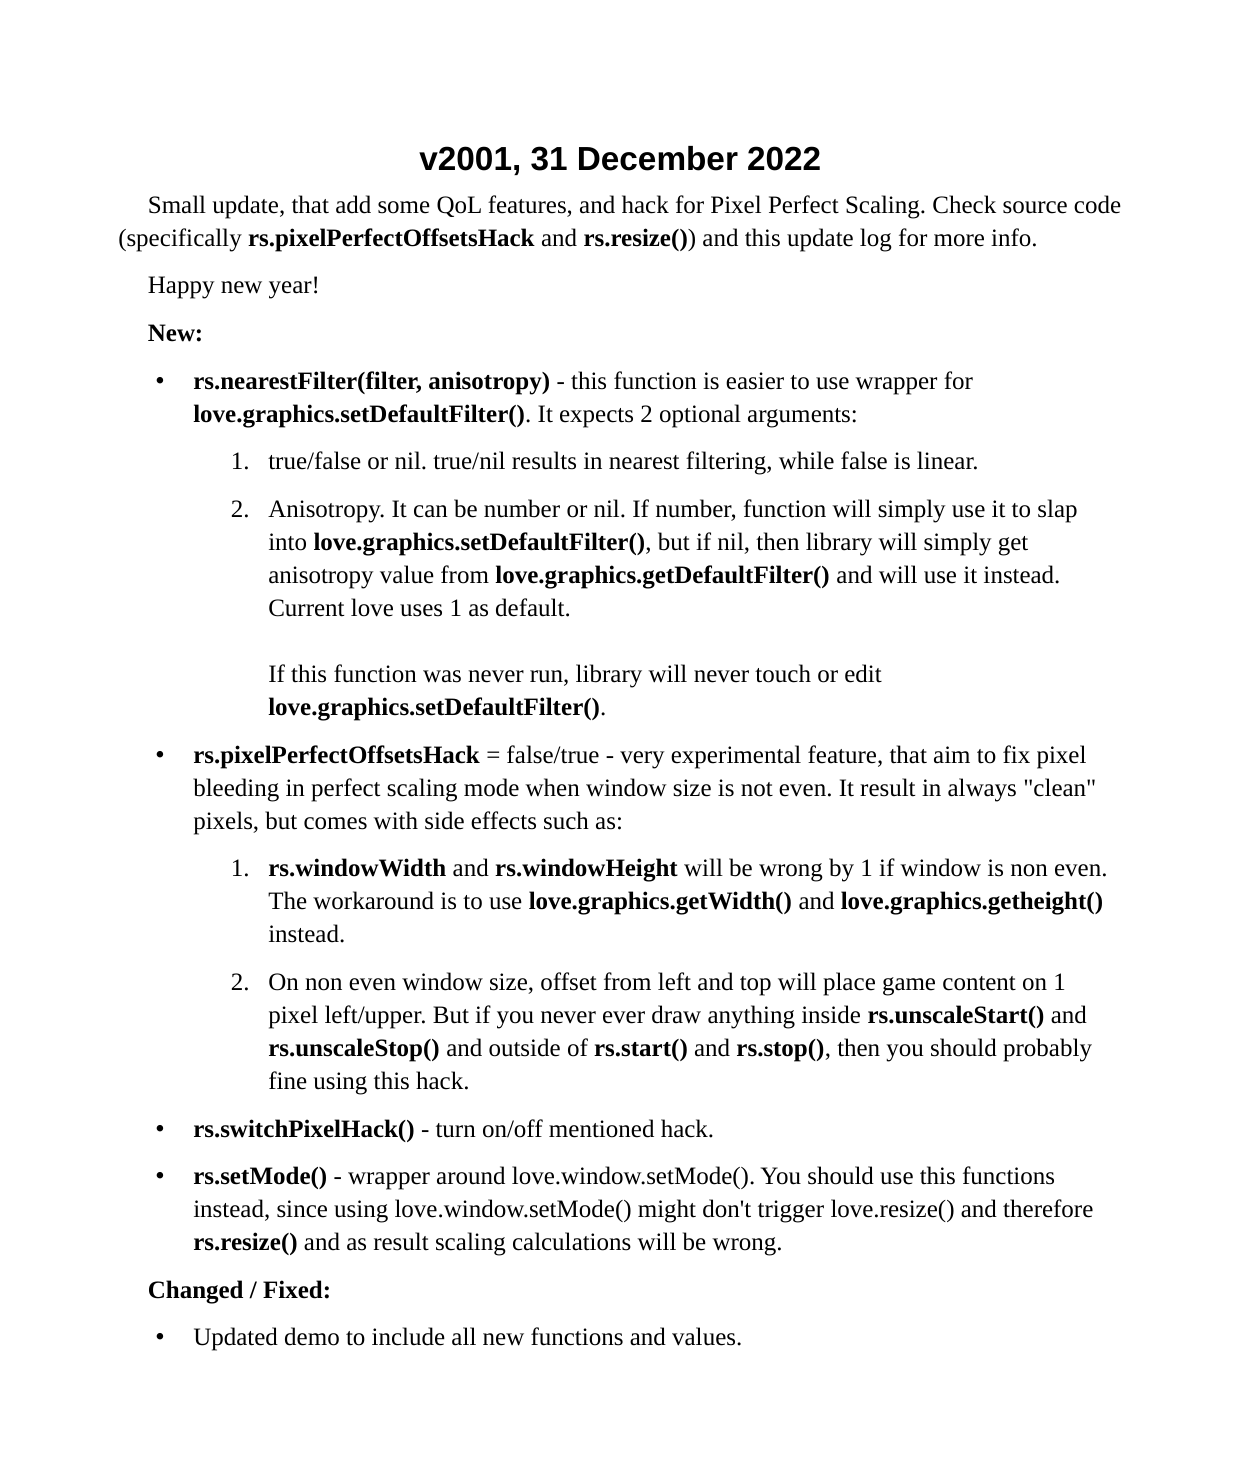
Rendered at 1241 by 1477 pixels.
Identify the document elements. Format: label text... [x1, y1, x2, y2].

text Small update, that add some QoL features, and hack for Pixel Perfect Scaling. Check source code (specifically rs.pixelPerfectOffsetsHack and rs.resize()) and this update log for more info. [118, 190, 1122, 252]
text Changed / Fixed: [118, 1275, 1122, 1304]
subtitle v2001, 31 December 2022 [118, 139, 1122, 177]
list Updated demo to include all new functions and values. [156, 1322, 1122, 1351]
text New: [118, 318, 1122, 347]
list Anisotropy. It can be number or nil. If number, function will simply use it to slap into love.graphics.setDefaultFilter(), but if nil, then library will simply get anisotropy value from love.graphics.getDefaultFilter() and will use it instead. Current love uses 1 as default. If this function was never run, library will never touch or edit love.graphics.setDefaultFilter(). [231, 494, 1122, 721]
list rs.setMode() - wrapper around love.window.setMode(). You should use this functions instead, since using love.window.setMode() might don't trigger love.resize() and therefore rs.resize() and as result scaling calculations will be wrong. [156, 1161, 1122, 1256]
list On non even window size, offset from left and top will place game content on 1 pixel left/upper. But if you never ever draw anything inside rs.unscaleStart() and rs.unscaleStop() and outside of rs.start() and rs.stop(), then you should probably fine using this hack. [231, 967, 1122, 1095]
list rs.switchPixelHack() - turn on/off mentioned hack. [156, 1114, 1122, 1142]
list rs.nearestFilter(filter, anisotropy) - this function is easier to use wrapper for love.graphics.setDefaultFilter(). It expects 2 optional arguments: [156, 366, 1122, 427]
list rs.pixelPerfectOffsetsHack = false/true - very experimental feature, that aim to fix pixel bleeding in perfect scaling mode when window size is not even. It result in always "clean" pixels, but comes with side effects such as: [156, 740, 1122, 834]
text Happy new year! [118, 271, 1122, 299]
list rs.windowWidth and rs.windowHeight will be wrong by 1 if window is non even. The workaround is to use love.graphics.getWidth() and love.graphics.getheight() instead. [231, 853, 1122, 948]
list true/false or nil. true/nil results in nearest filtering, while false is linear. [231, 446, 1122, 475]
